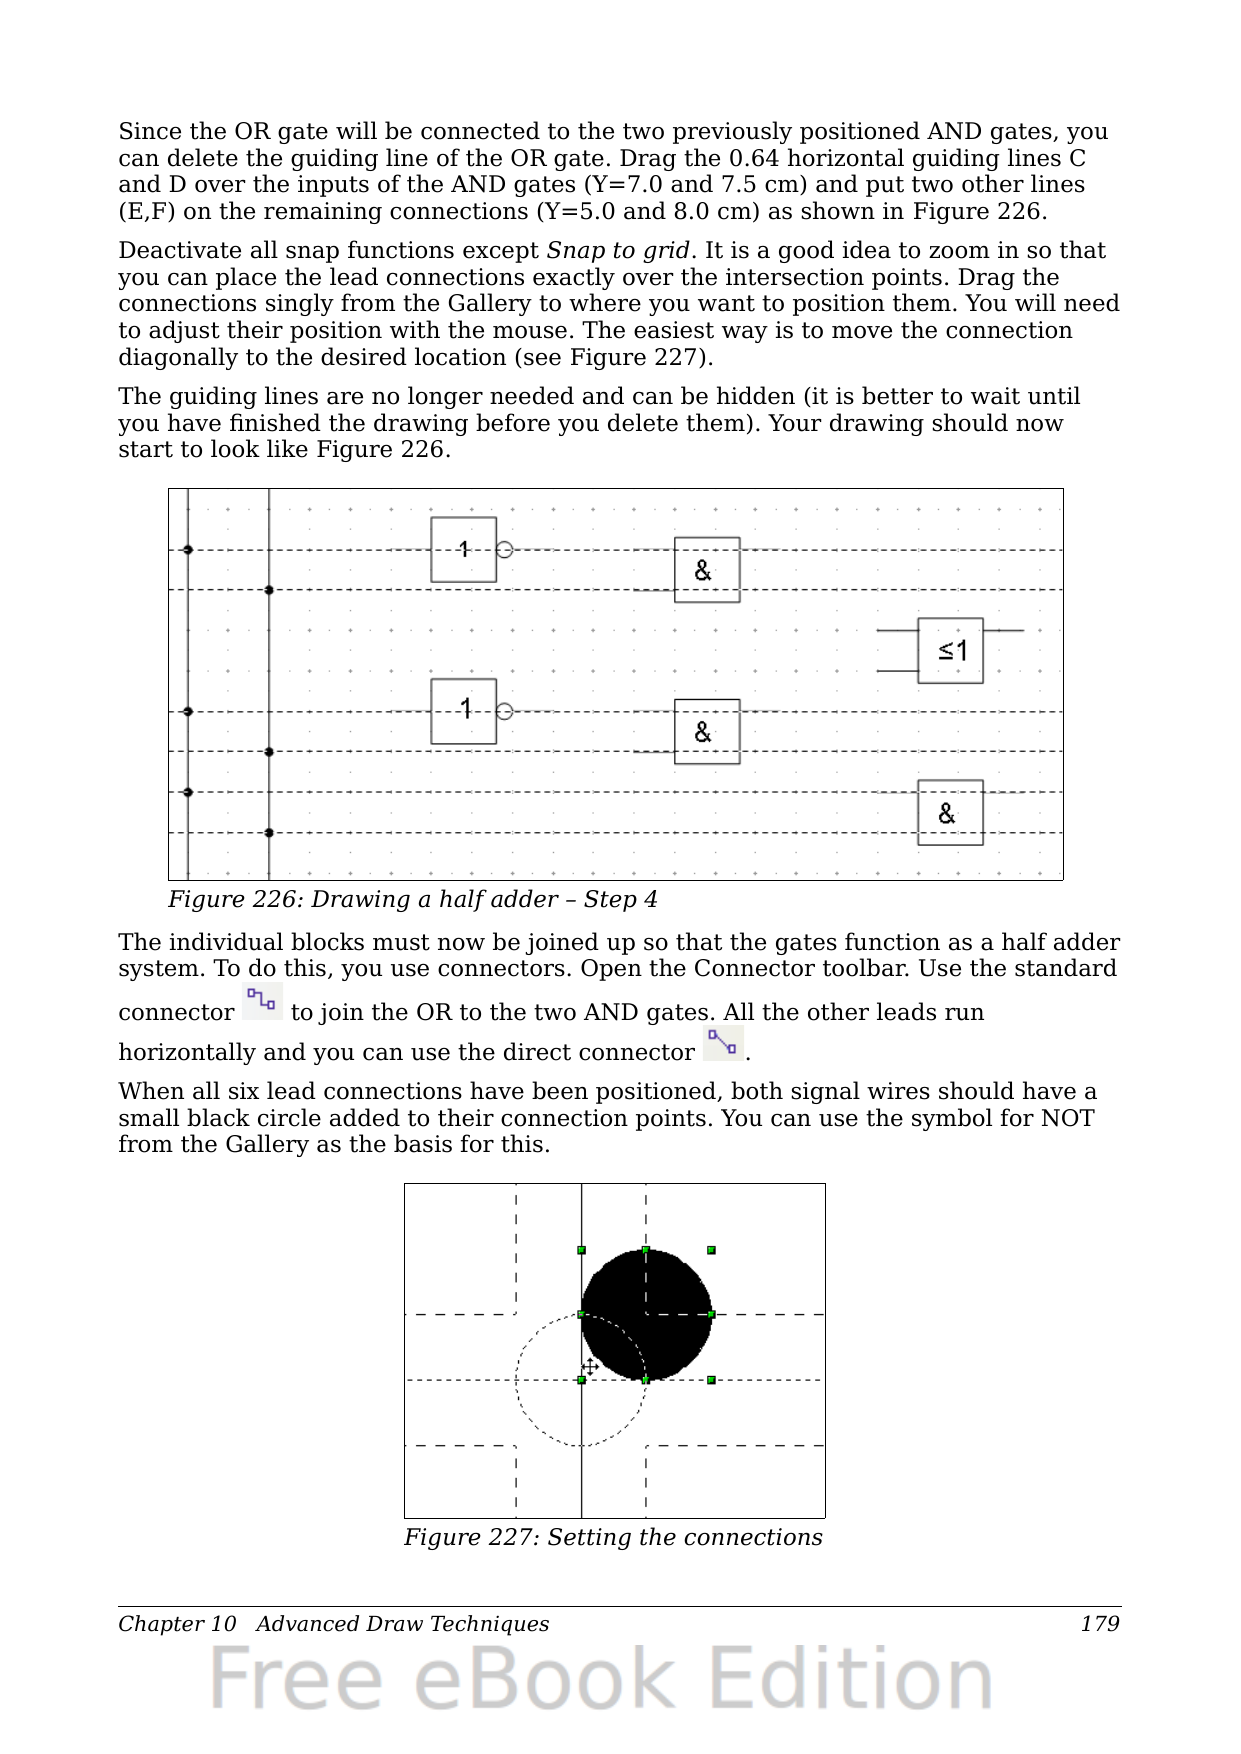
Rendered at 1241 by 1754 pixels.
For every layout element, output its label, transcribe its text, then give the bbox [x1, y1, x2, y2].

picture [241, 982, 284, 1020]
text Since the OR gate will be connected to the two previously positioned AND gates, you can delete the guiding line of the OR gate. Drag the 0.64 horizontal guiding lines C and D over the inputs of the AND gates (Y=7.0 and 7.5 cm) and put two other lines (E,F) on the remaining connections (Y=5.0 and 8.0 cm) as shown in Figure 226. [118, 118, 1122, 225]
text The guiding lines are no longer needed and can be hidden (it is better to wait until you have finished the drawing before you delete them). Your drawing should now start to look like Figure 226. [118, 383, 1122, 463]
text Figure 226: Drawing a half adder – Step 4 [168, 886, 1072, 913]
picture [169, 489, 1063, 880]
picture [207, 1645, 994, 1713]
picture [405, 1184, 825, 1518]
text Deactivate all snap functions except Snap to grid. It is a good idea to zoom in so that you can place the lead connections exactly over the intersection points. Drag the connections singly from the Gallery to where you want to position them. You will need to adjust their position with the mouse. The easiest way is to move the connection diagonally to the desired location (see Figure 227). [118, 237, 1122, 371]
text Figure 227: Setting the connections [404, 1524, 836, 1551]
text When all six lead connections have been positioned, both signal wires should have a small black circle added to their connection points. You can use the symbol for NOT from the Gallery as the basis for this. [118, 1078, 1122, 1158]
text The individual blocks must now be joined up so that the gates function as a half adder system. To do this, you use connectors. Open the Connector toolbar. Use the standard connector to join the OR to the two AND gates. All the other leads run horizontally and you can use the direct connector . [118, 929, 1122, 1066]
picture [702, 1025, 745, 1061]
